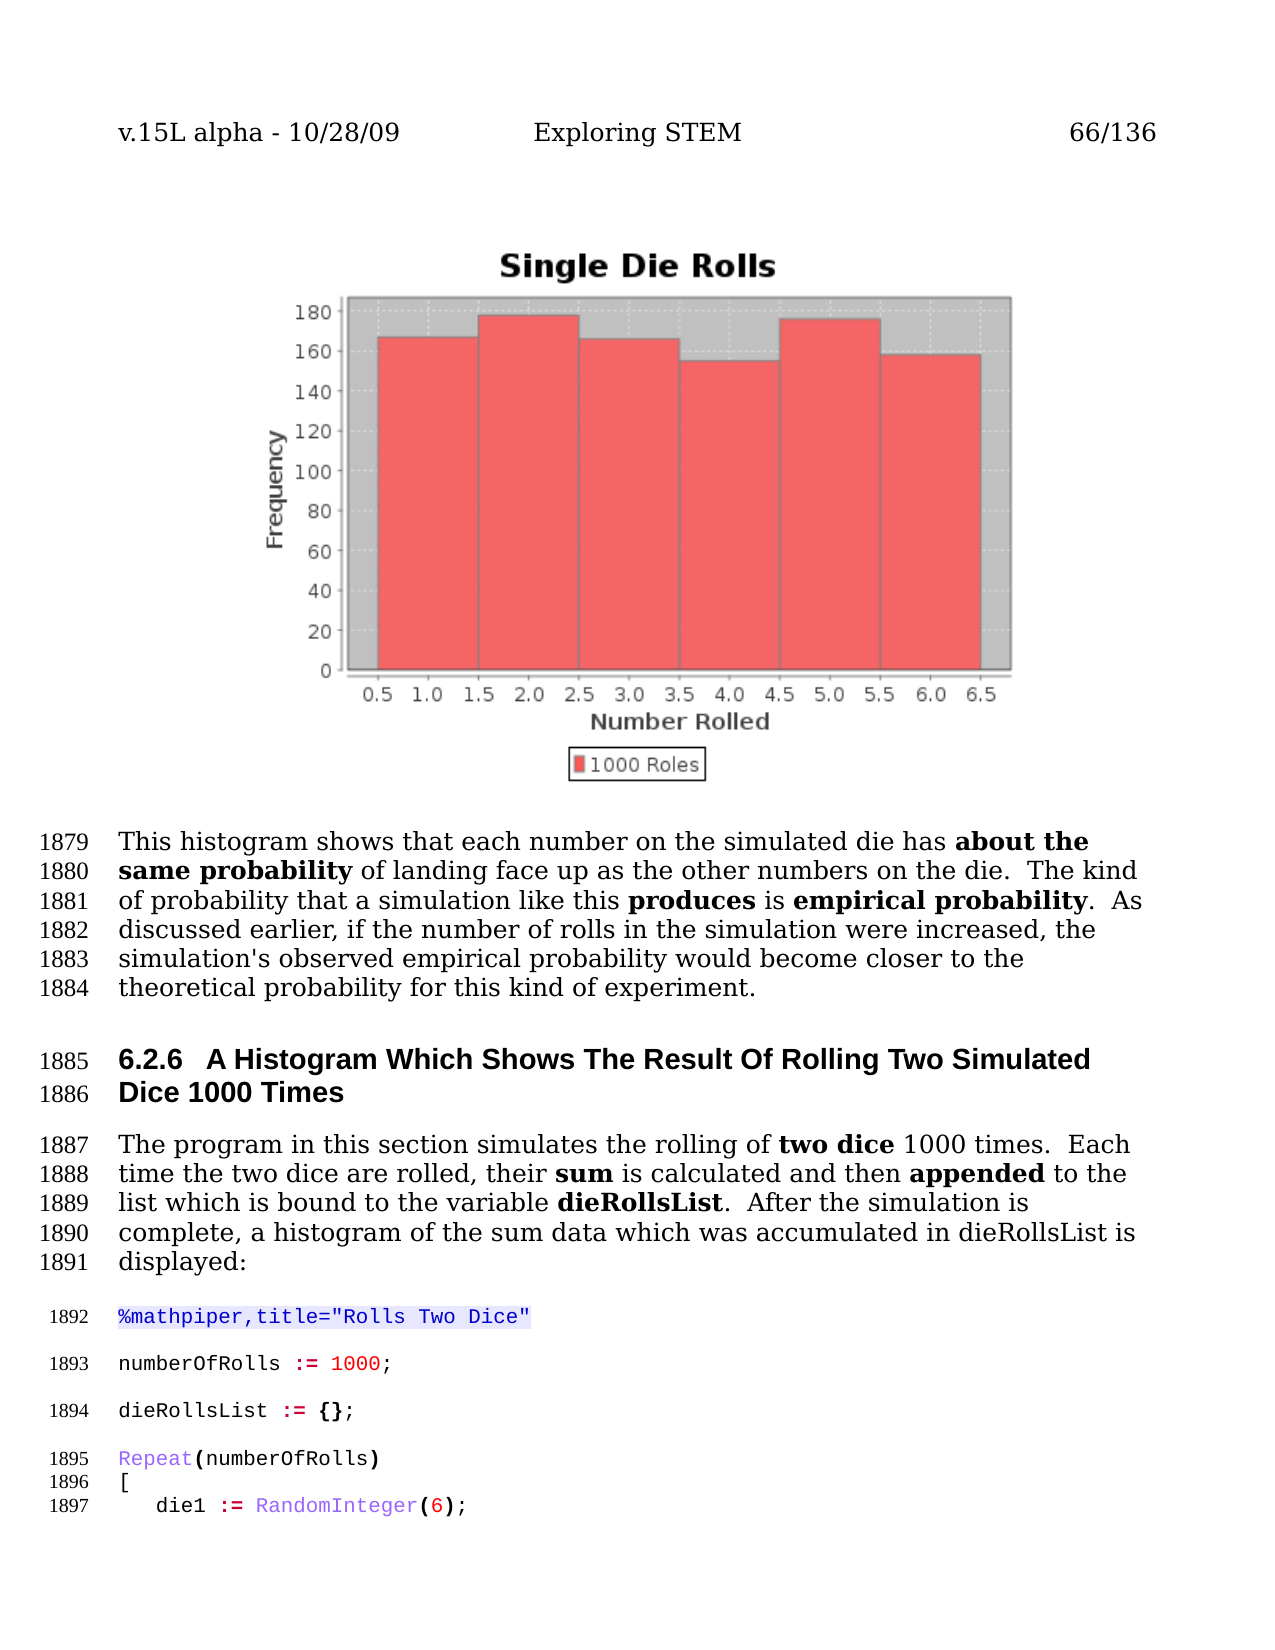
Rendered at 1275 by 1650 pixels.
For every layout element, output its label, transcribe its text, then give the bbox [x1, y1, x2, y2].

text %mathpiper,title="Rolls Two Dice" [118, 1306, 1157, 1329]
text Repeat(numberOfRolls) [118, 1448, 1157, 1471]
subtitle A Histogram Which Shows The Result Of Rolling Two Simulated Dice 1000 Times [118, 1042, 1157, 1109]
text numberOfRolls := 1000; [118, 1353, 1157, 1377]
picture [245, 246, 1030, 783]
text This histogram shows that each number on the simulated die has about the same probability of landing face up as the other numbers on the die. The kind of probability that a simulation like this produces is empirical probability. As discussed earlier, if the number of rolls in the simulation were increased, the simulation's observed empirical probability would become closer to the theoretical probability for this kind of experiment. [118, 827, 1157, 1003]
text dieRollsList := {}; [118, 1400, 1157, 1424]
text The program in this section simulates the rolling of two dice 1000 times. Each time the two dice are rolled, their sum is calculated and then appended to the list which is bound to the variable dieRollsList. After the simulation is complete, a histogram of the sum data which was accumulated in dieRollsList is displayed: [118, 1130, 1157, 1276]
text [ [118, 1471, 1157, 1495]
text die1 := RandomInteger(6); [118, 1495, 1157, 1519]
